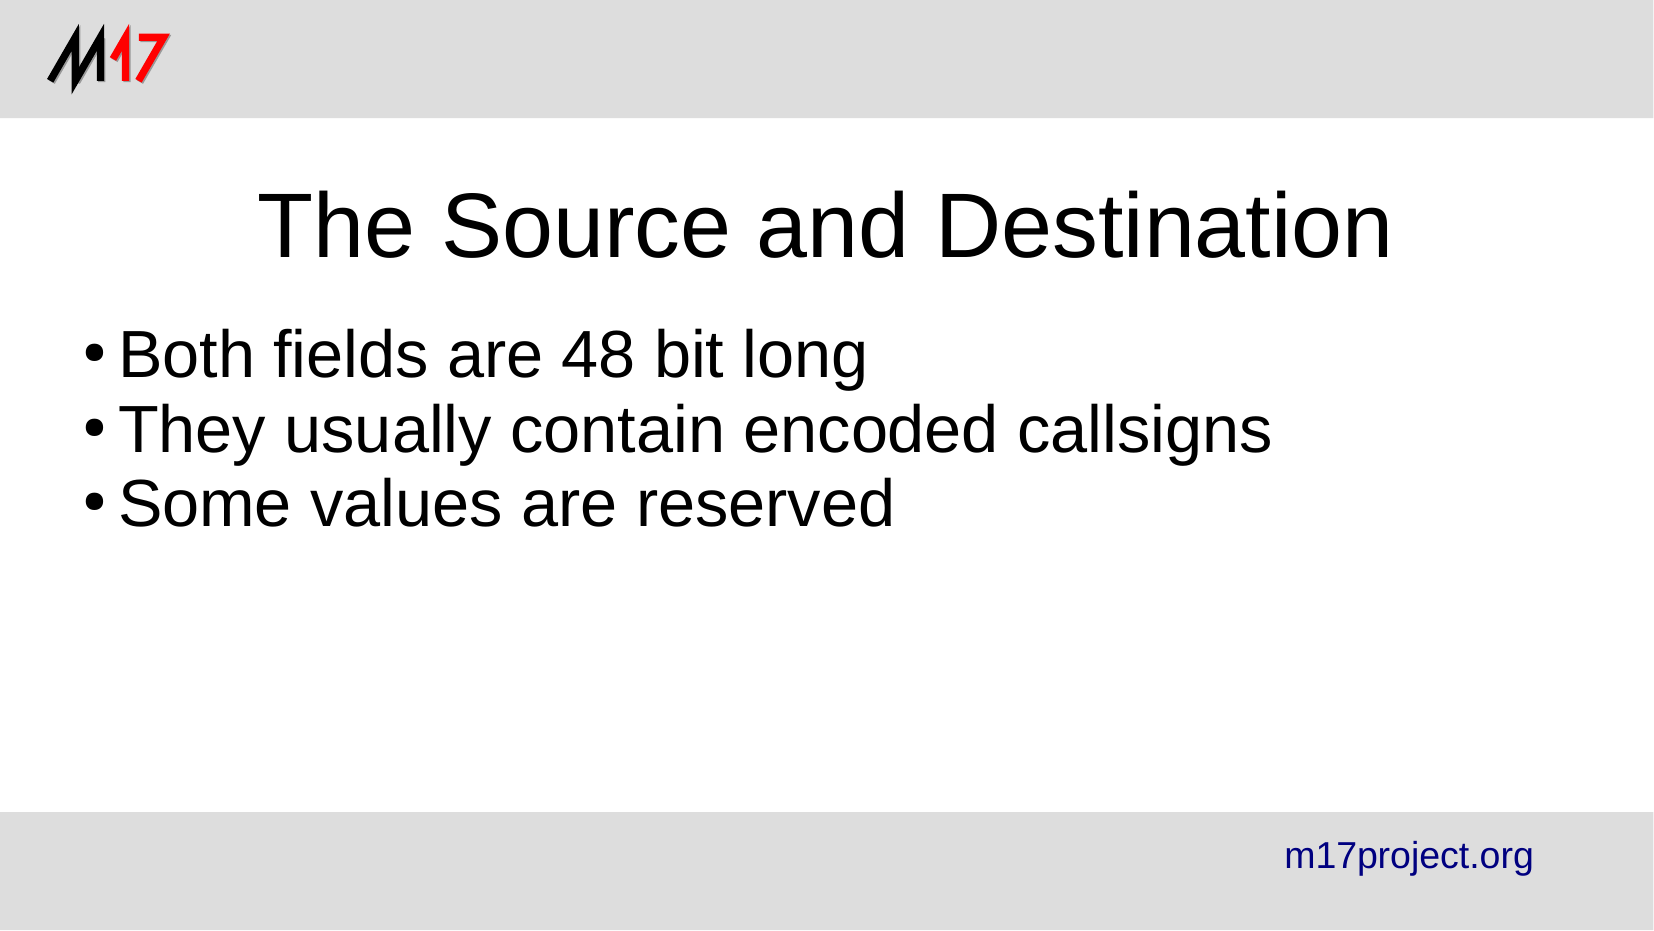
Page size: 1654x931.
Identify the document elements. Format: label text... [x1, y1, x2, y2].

subtitle Both fields are 48 bit long They usually contain encoded callsigns Some values are reserved [82, 316, 1571, 812]
text_box [0, 812, 1654, 931]
title The Source and Destination [82, 147, 1571, 303]
picture [39, 16, 178, 102]
text_box [0, 0, 1654, 119]
text_box m17project.org [1269, 826, 1654, 897]
